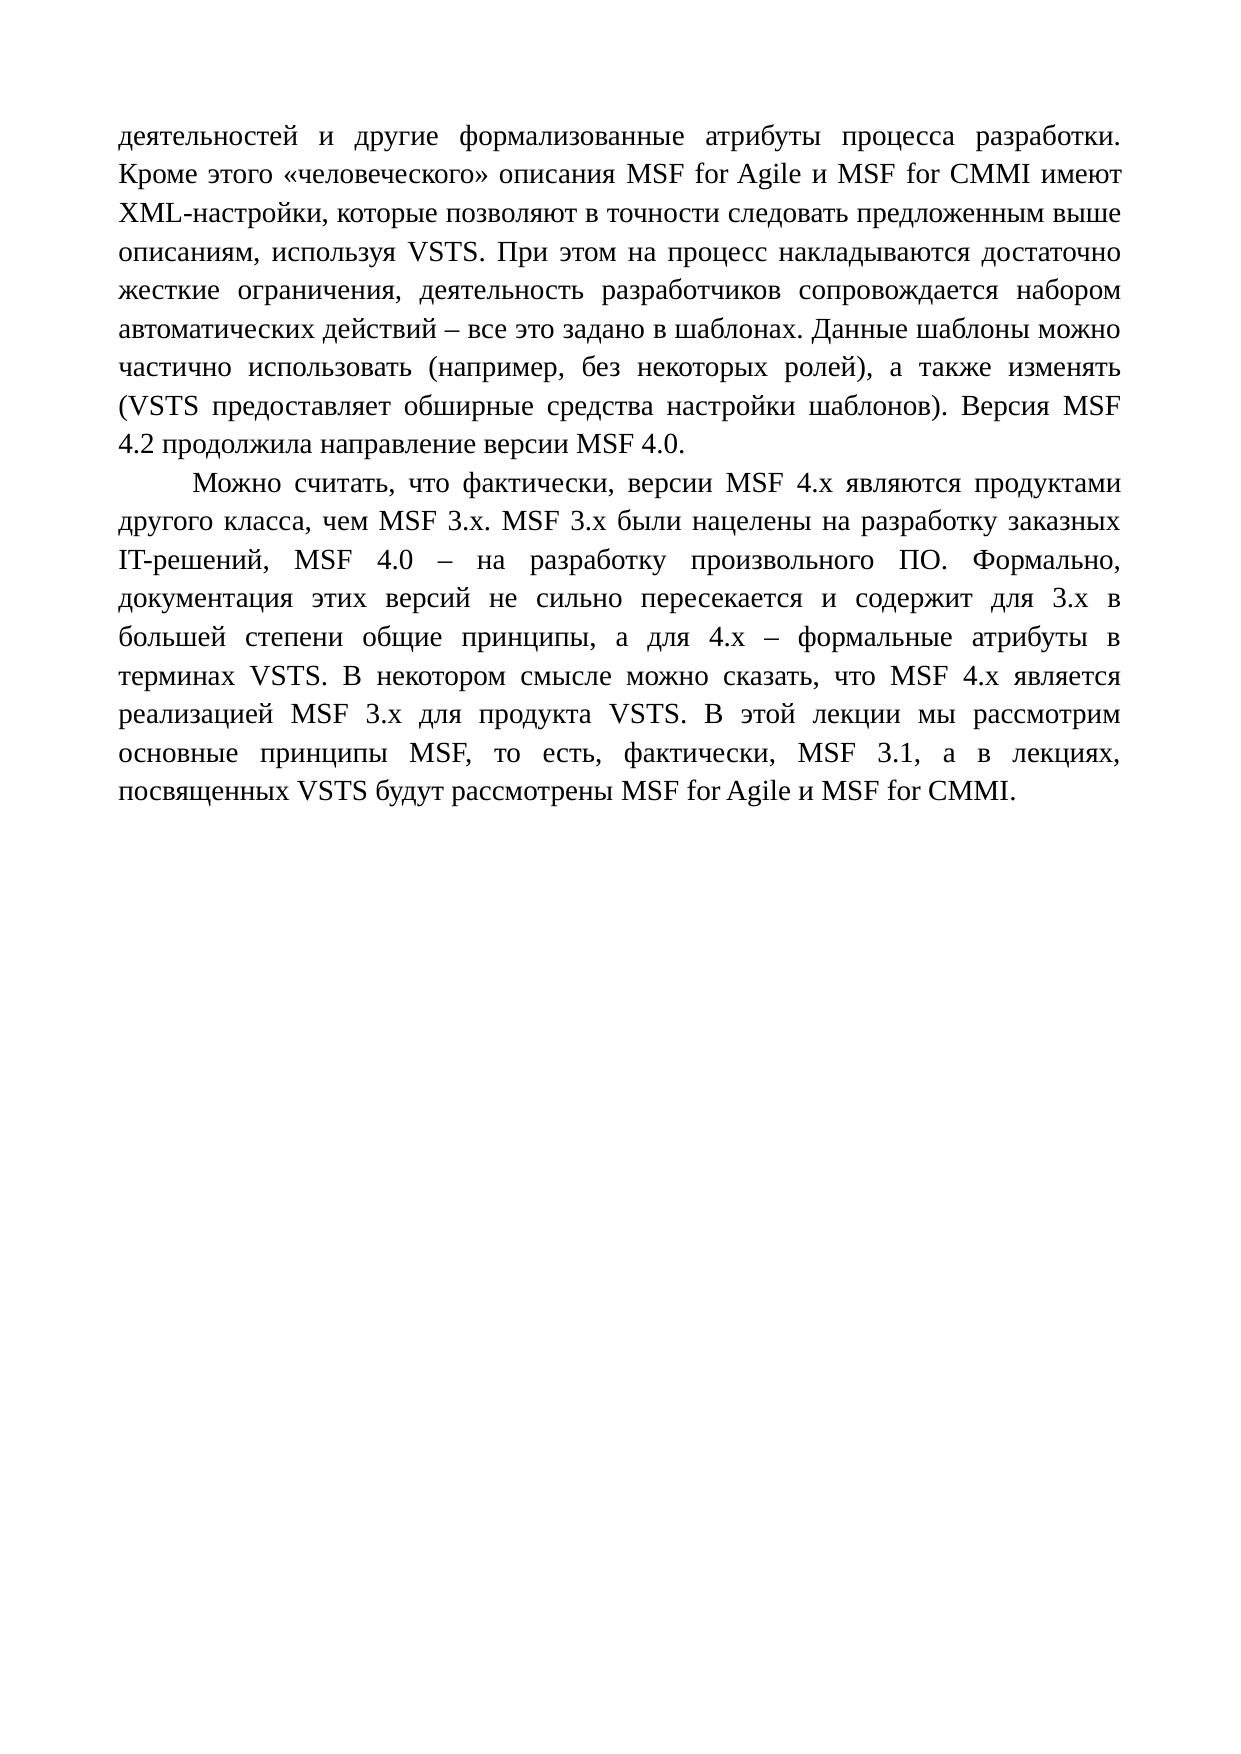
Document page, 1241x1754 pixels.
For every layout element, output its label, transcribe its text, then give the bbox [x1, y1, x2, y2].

text Можно считать, что фактически, версии MSF 4.x являются продуктами другого класса, чем MSF 3.x. MSF 3.х были нацелены на разработку заказных IT-решений, MSF 4.0 – на разработку произвольного ПО. Формально, документация этих версий не сильно пересекается и содержит для 3.х в большей степени общие принципы, а для 4.х – формальные атрибуты в терминах VSTS. В некотором смысле можно сказать, что MSF 4.х является реализацией MSF 3.х для продукта VSTS. В этой лекции мы рассмотрим основные принципы MSF, то есть, фактически, MSF 3.1, а в лекциях, посвященных VSTS будут рассмотрены MSF for Agile и MSF for CMMI. [118, 465, 1122, 807]
text деятельностей и другие формализованные атрибуты процесса разработки. Кроме этого «человеческого» описания MSF for Agile и MSF for CMMI имеют XML-настройки, которые позволяют в точности следовать предложенным выше описаниям, используя VSTS. При этом на процесс накладываются достаточно жесткие ограничения, деятельность разработчиков сопровождается набором автоматических действий – все это задано в шаблонах. Данные шаблоны можно частично использовать (например, без некоторых ролей), а также изменять (VSTS предоставляет обширные средства настройки шаблонов). Версия MSF 4.2 продолжила направление версии MSF 4.0. [118, 118, 1122, 460]
